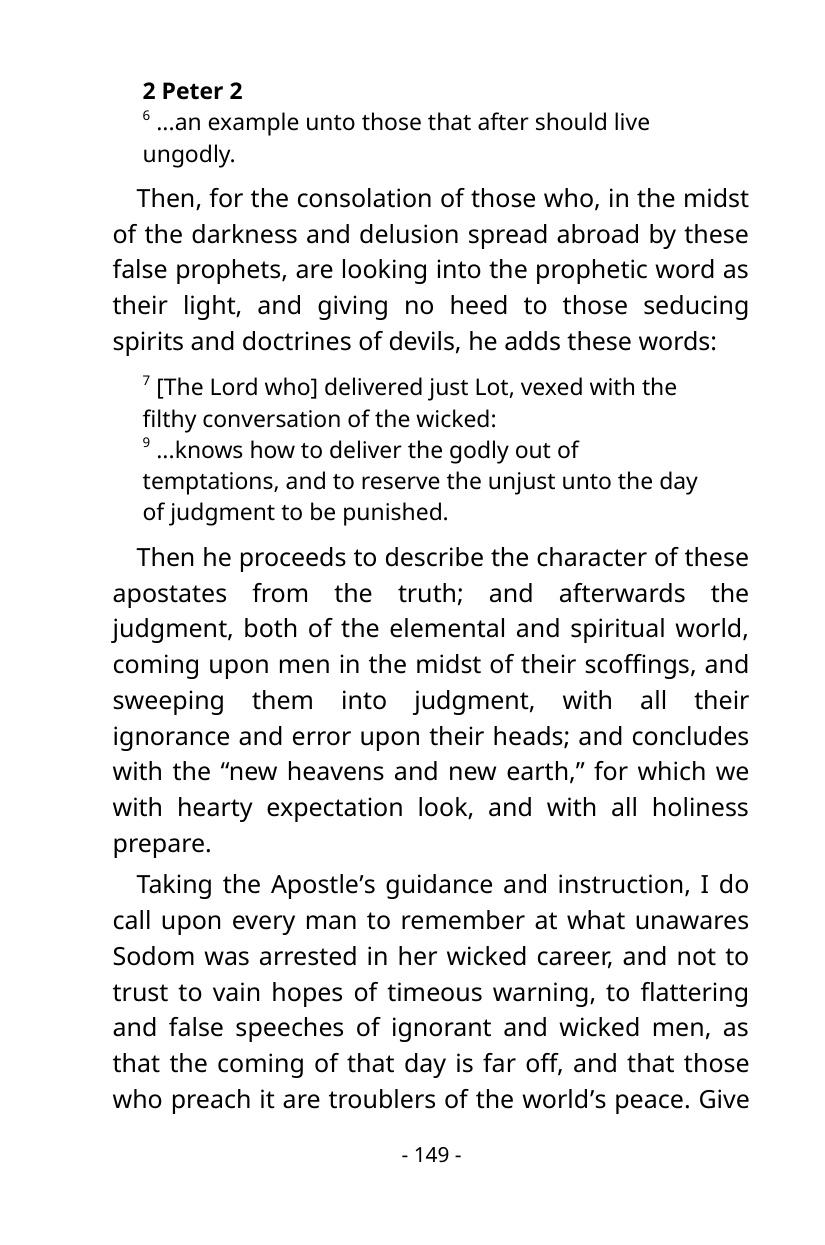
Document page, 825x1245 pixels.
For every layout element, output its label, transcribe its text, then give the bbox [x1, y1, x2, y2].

title 9 ...knows how to deliver the godly out of temptations, and to reserve the unjust unto the day of judgment to be punished. [142, 434, 720, 528]
text Taking the Apostle’s guidance and instruction, I do call upon every man to remember at what unawares Sodom was arrested in her wicked career, and not to trust to vain hopes of timeous warning, to flattering and false speeches of ignorant and wicked men, as that the coming of that day is far off, and that those who preach it are troublers of the world’s peace. Give [112, 867, 750, 1116]
text 2 Peter 2 [142, 75, 750, 106]
text 6 ...an example unto those that after should live ungodly. [142, 106, 720, 169]
title 7 [The Lord who] delivered just Lot, vexed with the filthy conversation of the wicked: [142, 371, 720, 434]
text Then he proceeds to describe the character of these apostates from the truth; and afterwards the judgment, both of the elemental and spiritual world, coming upon men in the midst of their scoffings, and sweeping them into judgment, with all their ignorance and error upon their heads; and concludes with the “new heavens and new earth,” for which we with hearty expectation look, and with all holiness prepare. [112, 539, 750, 859]
text Then, for the consolation of those who, in the midst of the darkness and delusion spread abroad by these false prophets, are looking into the prophetic word as their light, and giving no heed to those seducing spirits and doctrines of devils, he adds these words: [112, 181, 750, 358]
